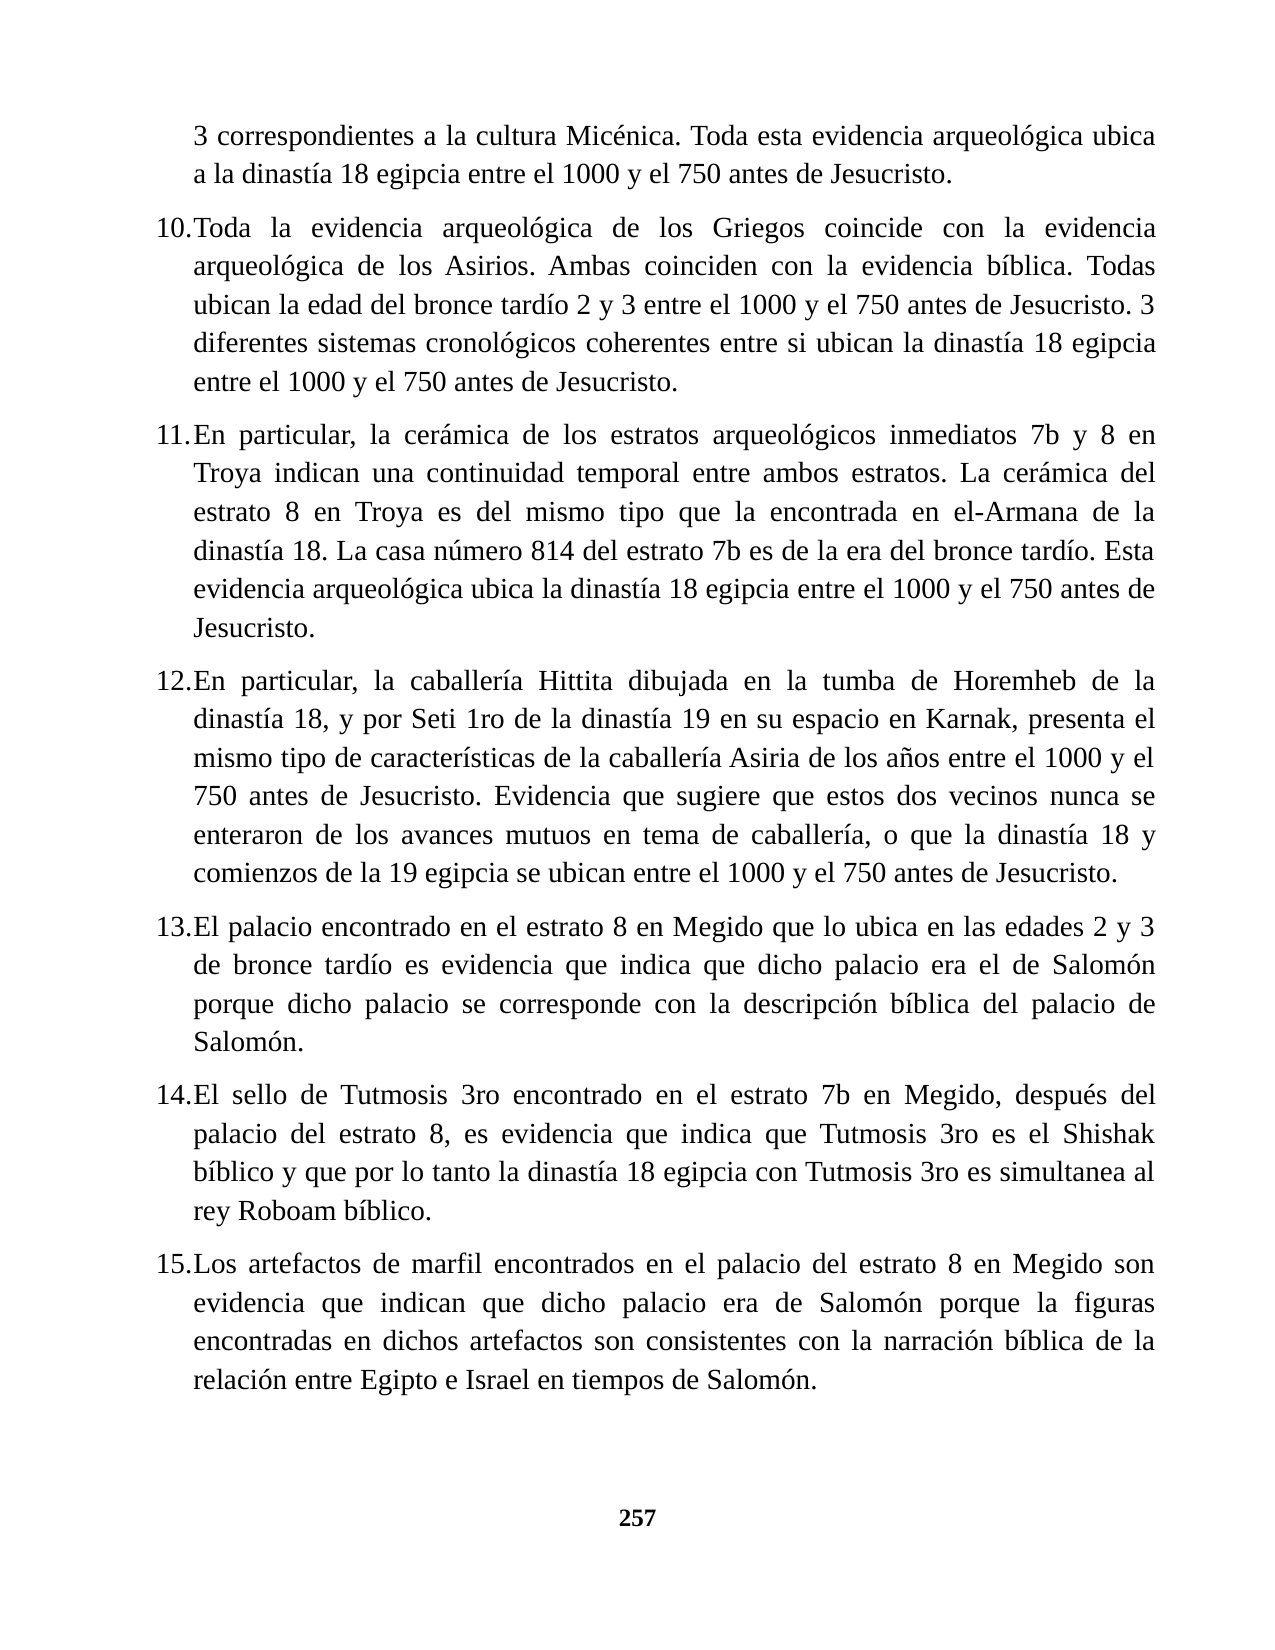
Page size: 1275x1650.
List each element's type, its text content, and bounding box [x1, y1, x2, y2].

list 3 correspondientes a la cultura Micénica. Toda esta evidencia arqueológica ubica a la dinastía 18 egipcia entre el 1000 y el 750 antes de Jesucristo. [156, 118, 1157, 190]
list Toda la evidencia arqueológica de los Griegos coincide con la evidencia arqueológica de los Asirios. Ambas coinciden con la evidencia bíblica. Todas ubican la edad del bronce tardío 2 y 3 entre el 1000 y el 750 antes de Jesucristo. 3 diferentes sistemas cronológicos coherentes entre si ubican la dinastía 18 egipcia entre el 1000 y el 750 antes de Jesucristo. [156, 210, 1157, 397]
list El sello de Tutmosis 3ro encontrado en el estrato 7b en Megido, después del palacio del estrato 8, es evidencia que indica que Tutmosis 3ro es el Shishak bíblico y que por lo tanto la dinastía 18 egipcia con Tutmosis 3ro es simultanea al rey Roboam bíblico. [156, 1077, 1157, 1227]
list El palacio encontrado en el estrato 8 en Megido que lo ubica en las edades 2 y 3 de bronce tardío es evidencia que indica que dicho palacio era el de Salomón porque dicho palacio se corresponde con la descripción bíblica del palacio de Salomón. [156, 909, 1157, 1058]
list Los artefactos de marfil encontrados en el palacio del estrato 8 en Megido son evidencia que indican que dicho palacio era de Salomón porque la figuras encontradas en dichos artefactos son consistentes con la narración bíblica de la relación entre Egipto e Israel en tiempos de Salomón. [156, 1246, 1157, 1395]
list En particular, la cerámica de los estratos arqueológicos inmediatos 7b y 8 en Troya indican una continuidad temporal entre ambos estratos. La cerámica del estrato 8 en Troya es del mismo tipo que la encontrada en el-Armana de la dinastía 18. La casa número 814 del estrato 7b es de la era del bronce tardío. Esta evidencia arqueológica ubica la dinastía 18 egipcia entre el 1000 y el 750 antes de Jesucristo. [156, 417, 1157, 643]
list En particular, la caballería Hittita dibujada en la tumba de Horemheb de la dinastía 18, y por Seti 1ro de la dinastía 19 en su espacio en Karnak, presenta el mismo tipo de características de la caballería Asiria de los años entre el 1000 y el 750 antes de Jesucristo. Evidencia que sugiere que estos dos vecinos nunca se enteraron de los avances mutuos en tema de caballería, o que la dinastía 18 y comienzos de la 19 egipcia se ubican entre el 1000 y el 750 antes de Jesucristo. [156, 663, 1157, 889]
